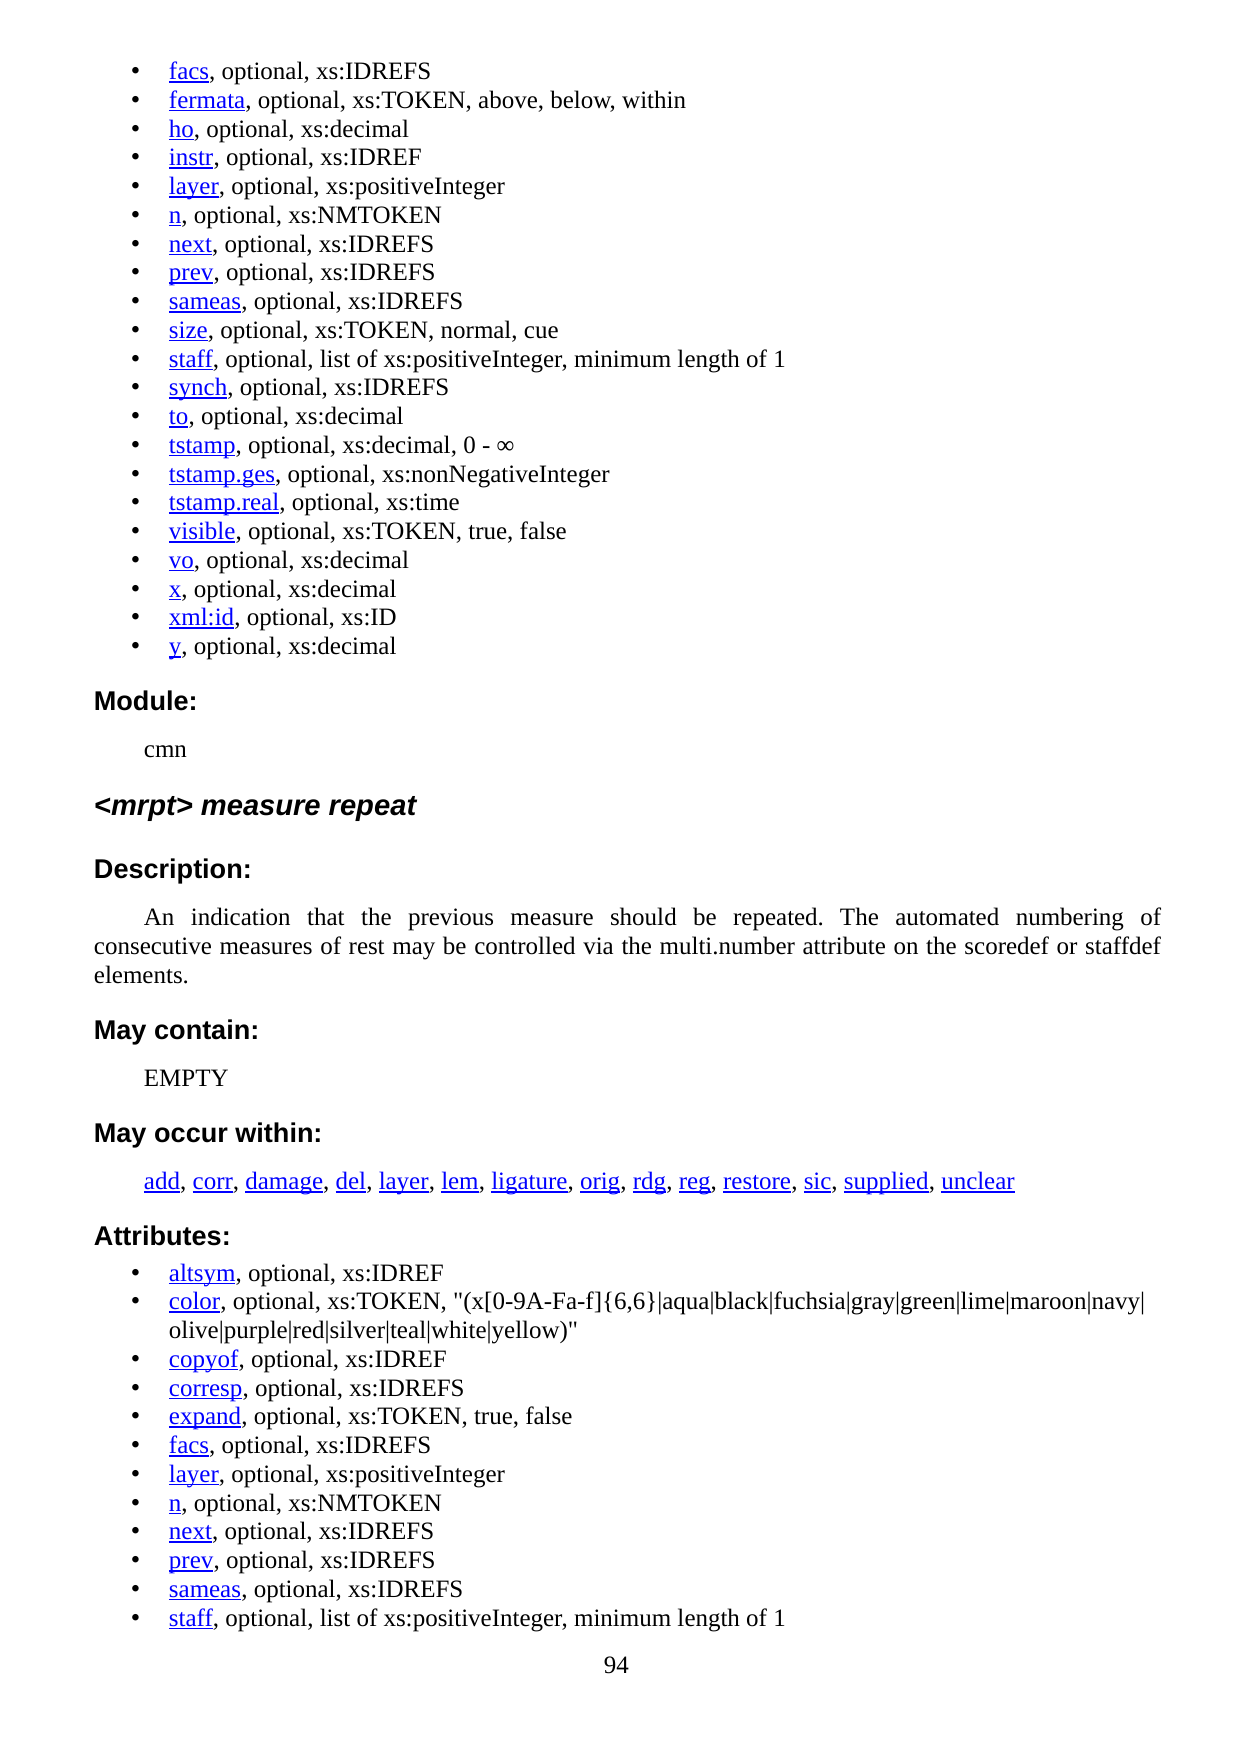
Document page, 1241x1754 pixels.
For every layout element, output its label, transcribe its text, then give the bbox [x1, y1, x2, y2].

text add, corr, damage, del, layer, lem, ligature, orig, rdg, reg, restore, sic, supplied, unclear [94, 1166, 1162, 1195]
list n, optional, xs:NMTOKEN [131, 1488, 1162, 1516]
text EMPTY [94, 1063, 1162, 1092]
list sameas, optional, xs:IDREFS [131, 1574, 1162, 1603]
subtitle <mrpt> measure repeat [94, 788, 1162, 822]
list layer, optional, xs:positiveInteger [131, 171, 1162, 200]
list next, optional, xs:IDREFS [131, 1516, 1162, 1545]
list xml:id, optional, xs:ID [131, 602, 1162, 631]
subtitle Module: [94, 685, 1162, 716]
list copyof, optional, xs:IDREF [131, 1344, 1162, 1373]
list corresp, optional, xs:IDREFS [131, 1373, 1162, 1401]
list to, optional, xs:decimal [131, 401, 1162, 430]
subtitle Description: [94, 853, 1162, 884]
list facs, optional, xs:IDREFS [131, 1430, 1162, 1459]
subtitle May contain: [94, 1014, 1162, 1045]
list tstamp.ges, optional, xs:nonNegativeInteger [131, 459, 1162, 487]
list fermata, optional, xs:TOKEN, above, below, within [131, 85, 1162, 114]
text cmn [94, 734, 1162, 763]
list ho, optional, xs:decimal [131, 114, 1162, 142]
list expand, optional, xs:TOKEN, true, false [131, 1401, 1162, 1430]
text An indication that the previous measure should be repeated. The automated numbering of consecutive measures of rest may be controlled via the multi.number attribute on the scoredef or staffdef elements. [94, 902, 1162, 989]
list visible, optional, xs:TOKEN, true, false [131, 516, 1162, 545]
list x, optional, xs:decimal [131, 574, 1162, 602]
list vo, optional, xs:decimal [131, 545, 1162, 574]
list color, optional, xs:TOKEN, "(x[0-9A-Fa-f]{6,6}|aqua|black|fuchsia|gray|green|lime|maroon|navy|olive|purple|red|silver|teal|white|yellow)" [131, 1286, 1162, 1344]
list layer, optional, xs:positiveInteger [131, 1459, 1162, 1488]
list n, optional, xs:NMTOKEN [131, 200, 1162, 229]
list tstamp, optional, xs:decimal, 0 - ∞ [131, 430, 1162, 459]
list sameas, optional, xs:IDREFS [131, 286, 1162, 315]
subtitle Attributes: [94, 1220, 1162, 1251]
list next, optional, xs:IDREFS [131, 229, 1162, 257]
list y, optional, xs:decimal [131, 631, 1162, 660]
subtitle May occur within: [94, 1117, 1162, 1148]
list staff, optional, list of xs:positiveInteger, minimum length of 1 [131, 1603, 1162, 1631]
list synch, optional, xs:IDREFS [131, 372, 1162, 401]
list tstamp.real, optional, xs:time [131, 487, 1162, 516]
list size, optional, xs:TOKEN, normal, cue [131, 315, 1162, 344]
list prev, optional, xs:IDREFS [131, 257, 1162, 286]
list altsym, optional, xs:IDREF [131, 1258, 1162, 1286]
list prev, optional, xs:IDREFS [131, 1545, 1162, 1574]
list staff, optional, list of xs:positiveInteger, minimum length of 1 [131, 344, 1162, 372]
list facs, optional, xs:IDREFS [131, 56, 1162, 85]
list instr, optional, xs:IDREF [131, 142, 1162, 171]
